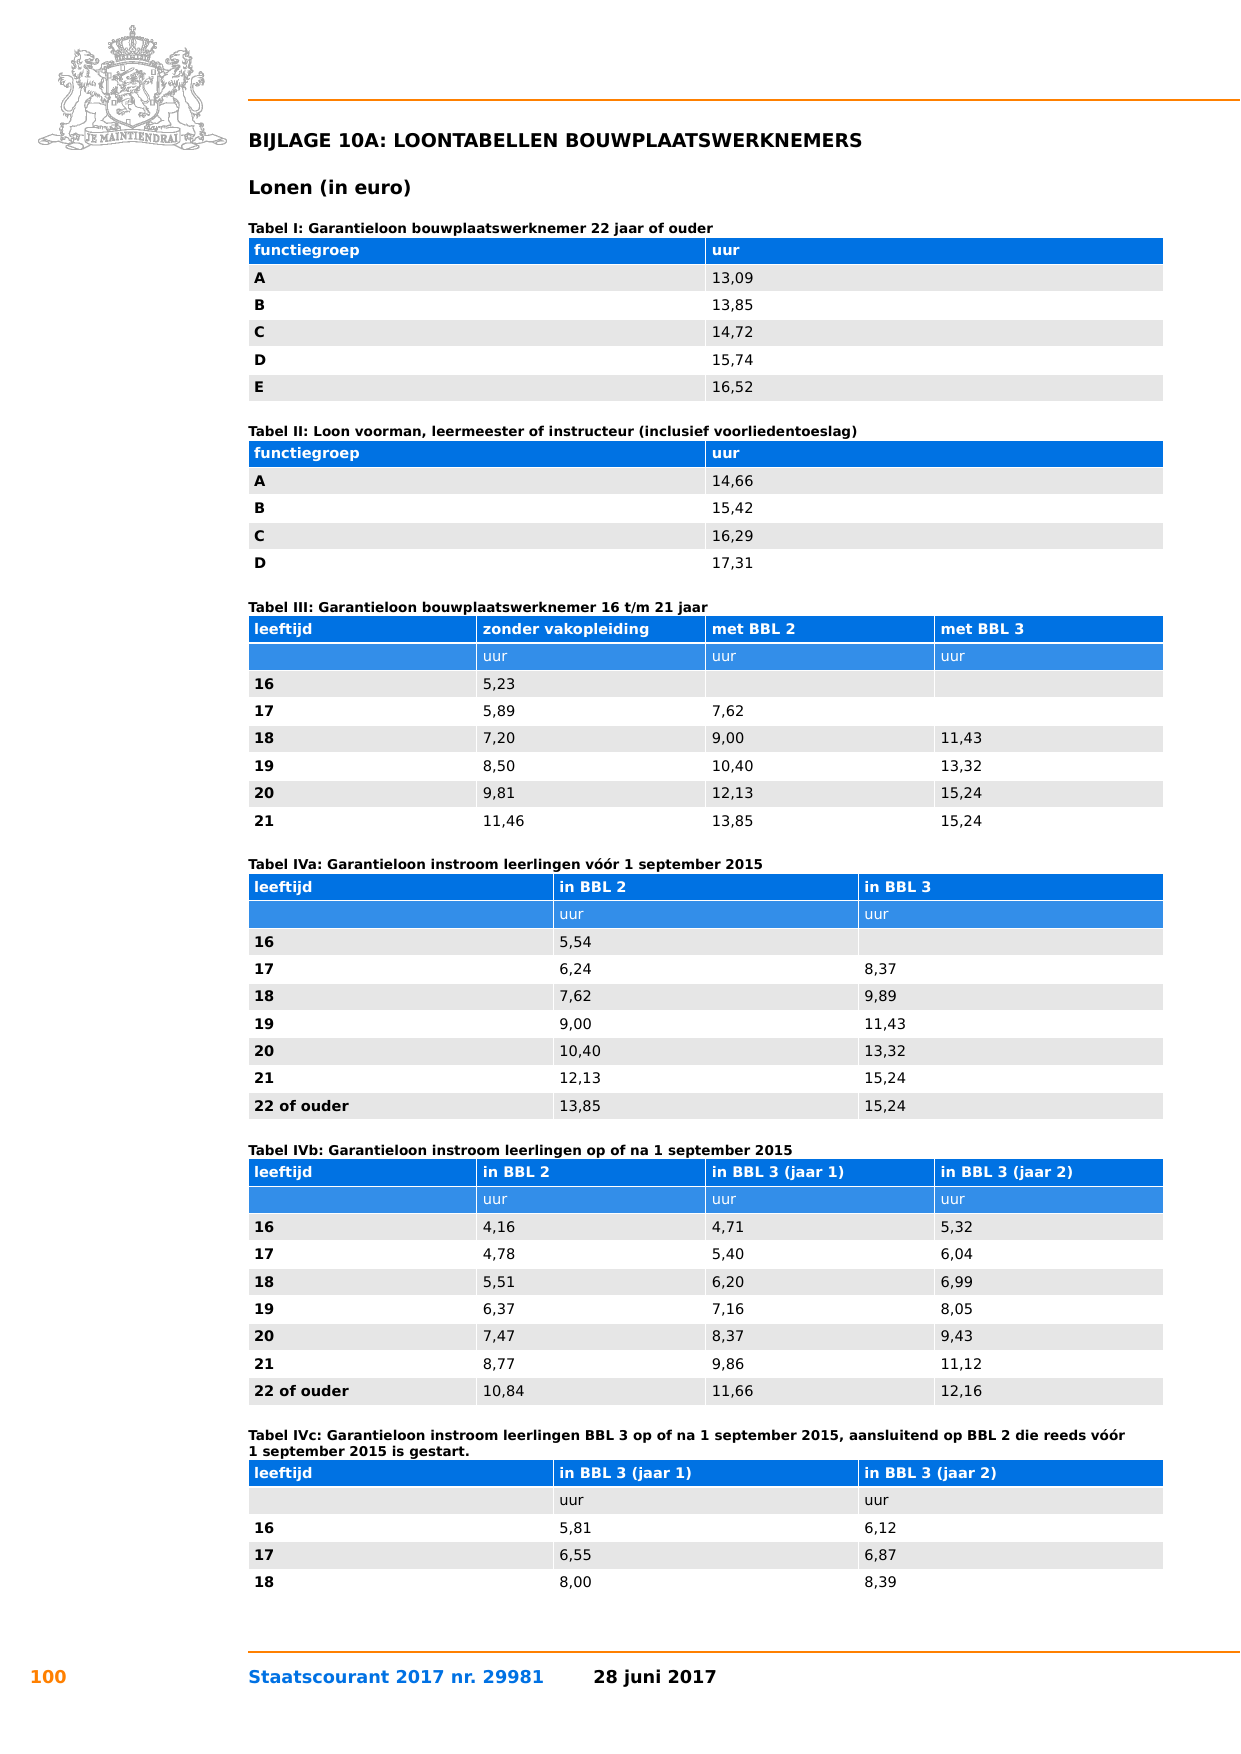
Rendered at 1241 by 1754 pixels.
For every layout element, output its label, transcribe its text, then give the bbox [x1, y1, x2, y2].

table_cell 9,00 [554, 1011, 858, 1037]
table_cell 18 [249, 726, 476, 752]
table_cell A [249, 468, 705, 494]
table_cell 7,47 [477, 1324, 705, 1350]
table_cell 10,40 [706, 753, 934, 779]
table_cell 4,71 [706, 1214, 934, 1240]
table_cell 20 [249, 781, 476, 807]
table_cell 13,85 [706, 292, 1163, 319]
table_cell 8,39 [859, 1570, 1163, 1596]
table_cell 5,51 [477, 1269, 705, 1295]
table_cell 8,77 [477, 1351, 705, 1377]
table_cell [249, 1187, 476, 1213]
table_cell 6,55 [554, 1542, 858, 1569]
table_cell 9,86 [706, 1351, 934, 1377]
subtitle BIJLAGE 10A: LOONTABELLEN BOUWPLAATSWERKNEMERS [248, 130, 1163, 152]
table_cell uur [477, 1187, 705, 1213]
table_cell A [249, 265, 705, 291]
table_cell [249, 1488, 553, 1514]
table_cell uur [706, 1187, 934, 1213]
table_cell 19 [249, 1011, 553, 1037]
table_header Tabel III: Garantieloon bouwplaatswerknemer 16 t/m 21 jaar [248, 599, 1163, 615]
table_cell 8,50 [477, 753, 705, 779]
table_cell leeftijd [249, 1460, 553, 1486]
table_cell 16,29 [706, 523, 1163, 549]
table_cell 15,74 [706, 347, 1163, 373]
table_cell D [249, 347, 705, 373]
table_cell 6,04 [935, 1241, 1163, 1268]
table_cell uur [706, 441, 1163, 467]
table_cell 11,12 [935, 1351, 1163, 1377]
table_cell 5,40 [706, 1241, 934, 1268]
table_cell 8,00 [554, 1570, 858, 1596]
text Lonen (in euro) [248, 177, 1163, 199]
table_cell 16 [249, 671, 476, 697]
table_cell 10,40 [554, 1038, 858, 1065]
table_cell uur [859, 1488, 1163, 1514]
table_cell in BBL 3 (jaar 1) [706, 1159, 934, 1186]
table_cell 16 [249, 1214, 476, 1240]
table_cell 5,89 [477, 698, 705, 725]
table_cell in BBL 3 [859, 874, 1163, 900]
table_cell D [249, 550, 705, 576]
table_cell 6,37 [477, 1296, 705, 1322]
table_cell uur [935, 644, 1163, 670]
table_cell 13,85 [706, 808, 934, 834]
table_cell met BBL 2 [706, 616, 934, 642]
table_cell uur [477, 644, 705, 670]
table_cell 14,66 [706, 468, 1163, 494]
table_cell 5,81 [554, 1515, 858, 1541]
table_cell in BBL 2 [554, 874, 858, 900]
table_cell 22 of ouder [249, 1093, 553, 1119]
table_cell 11,43 [935, 726, 1163, 752]
table_cell 13,09 [706, 265, 1163, 291]
table_cell 7,20 [477, 726, 705, 752]
table_cell 13,32 [935, 753, 1163, 779]
table_cell functiegroep [249, 238, 705, 264]
table_cell 6,12 [859, 1515, 1163, 1541]
table_cell uur [706, 238, 1163, 264]
table_header Tabel I: Garantieloon bouwplaatswerknemer 22 jaar of ouder [248, 221, 1163, 236]
table_header Tabel IVb: Garantieloon instroom leerlingen op of na 1 september 2015 [248, 1143, 1163, 1158]
table_cell 16 [249, 929, 553, 955]
table_cell B [249, 292, 705, 319]
table_cell 17 [249, 1542, 553, 1569]
table_cell in BBL 3 (jaar 2) [859, 1460, 1163, 1486]
table_cell 14,72 [706, 320, 1163, 346]
table_cell uur [935, 1187, 1163, 1213]
table_cell 11,46 [477, 808, 705, 834]
table_cell 12,16 [935, 1378, 1163, 1405]
table_cell 20 [249, 1324, 476, 1350]
table_cell 15,42 [706, 495, 1163, 522]
table_cell 18 [249, 984, 553, 1010]
table_cell uur [554, 1488, 858, 1514]
table_cell 17 [249, 956, 553, 982]
table_cell 21 [249, 1351, 476, 1377]
table_cell 5,32 [935, 1214, 1163, 1240]
table_cell 15,24 [859, 1093, 1163, 1119]
table_cell 11,66 [706, 1378, 934, 1405]
table_cell 19 [249, 1296, 476, 1322]
table_cell [249, 901, 553, 928]
table_cell E [249, 375, 705, 401]
table_cell met BBL 3 [935, 616, 1163, 642]
table_cell uur [554, 901, 858, 928]
table_cell 21 [249, 1066, 553, 1092]
table_cell in BBL 3 (jaar 1) [554, 1460, 858, 1486]
table_header Tabel IVc: Garantieloon instroom leerlingen BBL 3 op of na 1 september 2015, aansluitend op BBL 2 die reeds vóór 1 september 2015 is gestart. [248, 1428, 1163, 1459]
table_cell C [249, 523, 705, 549]
table_cell 8,37 [859, 956, 1163, 982]
table_cell 20 [249, 1038, 553, 1065]
table_header Tabel II: Loon voorman, leermeester of instructeur (inclusief voorliedentoeslag) [248, 424, 1163, 439]
table_cell in BBL 2 [477, 1159, 705, 1186]
table_cell leeftijd [249, 616, 476, 642]
table_cell 9,00 [706, 726, 934, 752]
table_cell [249, 644, 476, 670]
table_cell leeftijd [249, 874, 553, 900]
table_cell 16,52 [706, 375, 1163, 401]
table_cell 16 [249, 1515, 553, 1541]
table_cell 19 [249, 753, 476, 779]
table_cell 15,24 [935, 781, 1163, 807]
table_cell [706, 671, 934, 697]
table_cell 6,24 [554, 956, 858, 982]
table_cell 9,43 [935, 1324, 1163, 1350]
table_cell 10,84 [477, 1378, 705, 1405]
table_cell 7,62 [706, 698, 934, 725]
table_cell 15,24 [859, 1066, 1163, 1092]
picture [38, 25, 227, 150]
table_cell 6,20 [706, 1269, 934, 1295]
table_cell 4,16 [477, 1214, 705, 1240]
table_cell 6,99 [935, 1269, 1163, 1295]
table_cell 17,31 [706, 550, 1163, 576]
table_cell 22 of ouder [249, 1378, 476, 1405]
table_cell functiegroep [249, 441, 705, 467]
table_cell 18 [249, 1269, 476, 1295]
table_cell [935, 698, 1163, 725]
table_cell 18 [249, 1570, 553, 1596]
table_cell 13,85 [554, 1093, 858, 1119]
table_cell 9,89 [859, 984, 1163, 1010]
table_cell uur [859, 901, 1163, 928]
table_cell in BBL 3 (jaar 2) [935, 1159, 1163, 1186]
table_cell 13,32 [859, 1038, 1163, 1065]
table_cell [859, 929, 1163, 955]
table_cell B [249, 495, 705, 522]
table_cell 12,13 [706, 781, 934, 807]
table_cell 11,43 [859, 1011, 1163, 1037]
table_cell 21 [249, 808, 476, 834]
table_header Tabel IVa: Garantieloon instroom leerlingen vóór 1 september 2015 [248, 857, 1163, 873]
table_cell 8,05 [935, 1296, 1163, 1322]
table_cell 17 [249, 698, 476, 725]
table_cell 17 [249, 1241, 476, 1268]
table_cell 6,87 [859, 1542, 1163, 1569]
table_cell 15,24 [935, 808, 1163, 834]
table_cell 5,54 [554, 929, 858, 955]
table_cell 12,13 [554, 1066, 858, 1092]
table_cell 4,78 [477, 1241, 705, 1268]
table_cell 7,16 [706, 1296, 934, 1322]
table_cell 7,62 [554, 984, 858, 1010]
table_cell C [249, 320, 705, 346]
table_cell 5,23 [477, 671, 705, 697]
table_cell 8,37 [706, 1324, 934, 1350]
table_cell zonder vakopleiding [477, 616, 705, 642]
table_cell [935, 671, 1163, 697]
table_cell leeftijd [249, 1159, 476, 1186]
table_cell 9,81 [477, 781, 705, 807]
table_cell uur [706, 644, 934, 670]
